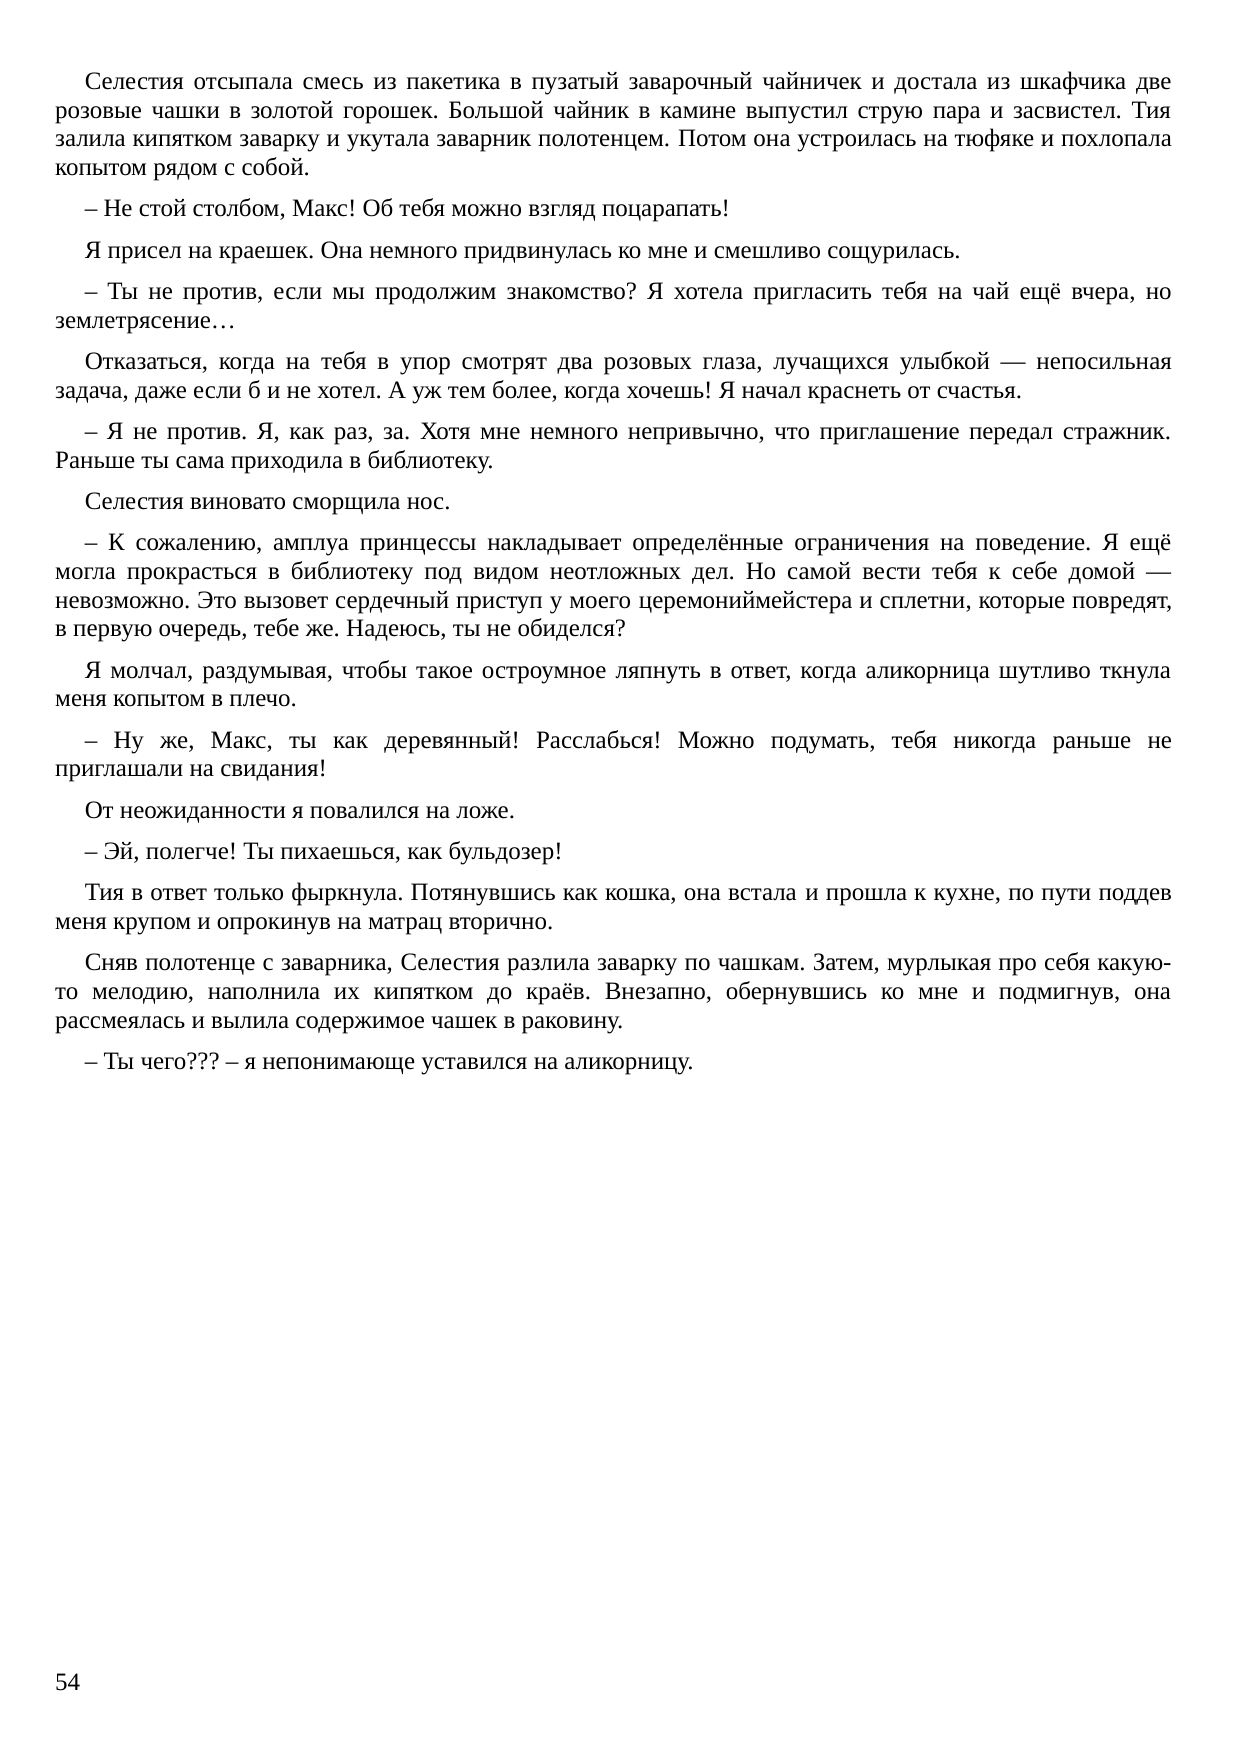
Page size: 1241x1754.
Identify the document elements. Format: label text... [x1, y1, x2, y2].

text – Не стой столбом, Макс! Об тебя можно взгляд поцарапать! [55, 193, 1173, 222]
text Я присел на краешек. Она немного придвинулась ко мне и смешливо сощурилась. [55, 235, 1173, 263]
text – Ну же, Макс, ты как деревянный! Расслабься! Можно подумать, тебя никогда раньше не приглашали на свидания! [55, 725, 1173, 782]
text Селестия отсыпала смесь из пакетика в пузатый заварочный чайничек и достала из шкафчика две розовые чашки в золотой горошек. Большой чайник в камине выпустил струю пара и засвистел. Тия залила кипятком заварку и укутала заварник полотенцем. Потом она устроилась на тюфяке и похлопала копытом рядом с собой. [55, 66, 1173, 181]
text Я молчал, раздумывая, чтобы такое остроумное ляпнуть в ответ, когда аликорница шутливо ткнула меня копытом в плечо. [55, 655, 1173, 712]
text – Ты чего??? – я непонимающе уставился на аликорницу. [55, 1046, 1173, 1075]
text – Эй, полегче! Ты пихаешься, как бульдозер! [55, 836, 1173, 865]
text Отказаться, когда на тебя в упор смотрят два розовых глаза, лучащихся улыбкой — непосильная задача, даже если б и не хотел. А уж тем более, когда хочешь! Я начал краснеть от счастья. [55, 346, 1173, 403]
text Тия в ответ только фыркнула. Потянувшись как кошка, она встала и прошла к кухне, по пути поддев меня крупом и опрокинув на матрац вторично. [55, 877, 1173, 935]
text Сняв полотенце с заварника, Селестия разлила заварку по чашкам. Затем, мурлыкая про себя какую-то мелодию, наполнила их кипятком до краёв. Внезапно, обернувшись ко мне и подмигнув, она рассмеялась и вылила содержимое чашек в раковину. [55, 947, 1173, 1033]
text – Ты не против, если мы продолжим знакомство? Я хотела пригласить тебя на чай ещё вчера, но землетрясение… [55, 276, 1173, 333]
text – К сожалению, амплуа принцессы накладывает определённые ограничения на поведение. Я ещё могла прокрасться в библиотеку под видом неотложных дел. Но самой вести тебя к себе домой — невозможно. Это вызовет сердечный приступ у моего церемониймейстера и сплетни, которые повредят, в первую очередь, тебе же. Надеюсь, ты не обиделся? [55, 527, 1173, 642]
text От неожиданности я повалился на ложе. [55, 795, 1173, 823]
text – Я не против. Я, как раз, за. Хотя мне немного непривычно, что приглашение передал стражник. Раньше ты сама приходила в библиотеку. [55, 416, 1173, 473]
text Селестия виновато сморщила нос. [55, 486, 1173, 515]
